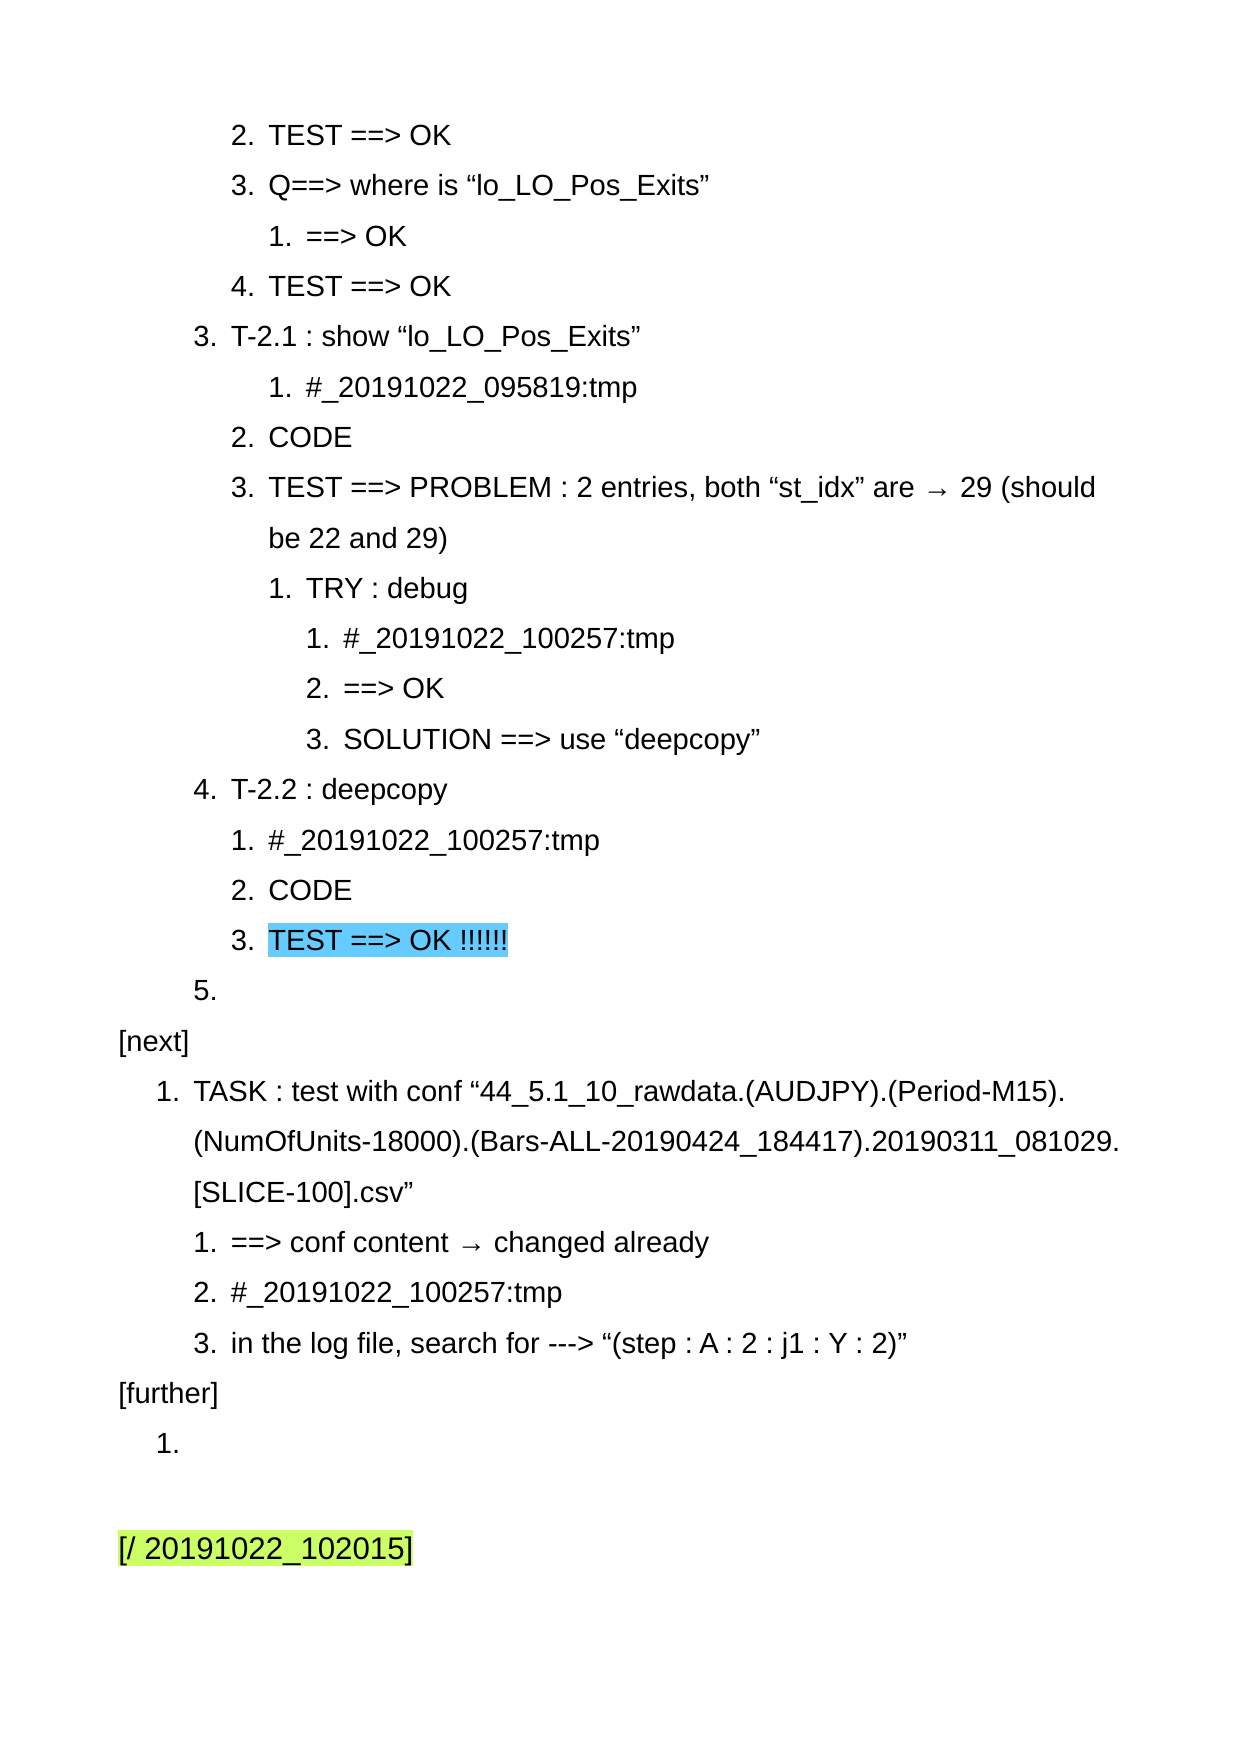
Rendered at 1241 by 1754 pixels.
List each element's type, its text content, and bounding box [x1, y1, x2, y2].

list T-2.2 : deepcopy [193, 772, 1122, 806]
list in the log file, search for ---> “(step : A : 2 : j1 : Y : 2)” [193, 1326, 1122, 1359]
list TEST ==> OK [231, 269, 1122, 303]
list TEST ==> OK [231, 118, 1122, 152]
list TASK : test with conf “44_5.1_10_rawdata.(AUDJPY).(Period-M15).(NumOfUnits-18000).(Bars-ALL-20190424_184417).20190311_081029.[SLICE-100].csv” [156, 1074, 1122, 1208]
list #_20191022_100257:tmp [306, 621, 1122, 655]
text [/ 20191022_102015] [118, 1477, 1122, 1566]
list SOLUTION ==> use “deepcopy” [306, 722, 1122, 755]
list Q==> where is “lo_LO_Pos_Exits” [231, 168, 1122, 202]
text [further] [118, 1376, 1122, 1409]
list ==> OK [306, 672, 1122, 705]
list T-2.1 : show “lo_LO_Pos_Exits” [193, 319, 1122, 353]
list #_20191022_100257:tmp [193, 1275, 1122, 1309]
list #_20191022_095819:tmp [268, 370, 1122, 403]
list TRY : debug [268, 571, 1122, 604]
text [next] [118, 1024, 1122, 1057]
list ==> OK [268, 219, 1122, 252]
list CODE [231, 873, 1122, 906]
list TEST ==> PROBLEM : 2 entries, both “st_idx” are → 29 (should be 22 and 29) [231, 470, 1122, 554]
list CODE [231, 420, 1122, 453]
list ==> conf content → changed already [193, 1225, 1122, 1258]
list #_20191022_100257:tmp [231, 822, 1122, 856]
list TEST ==> OK !!!!!! [231, 923, 1122, 957]
